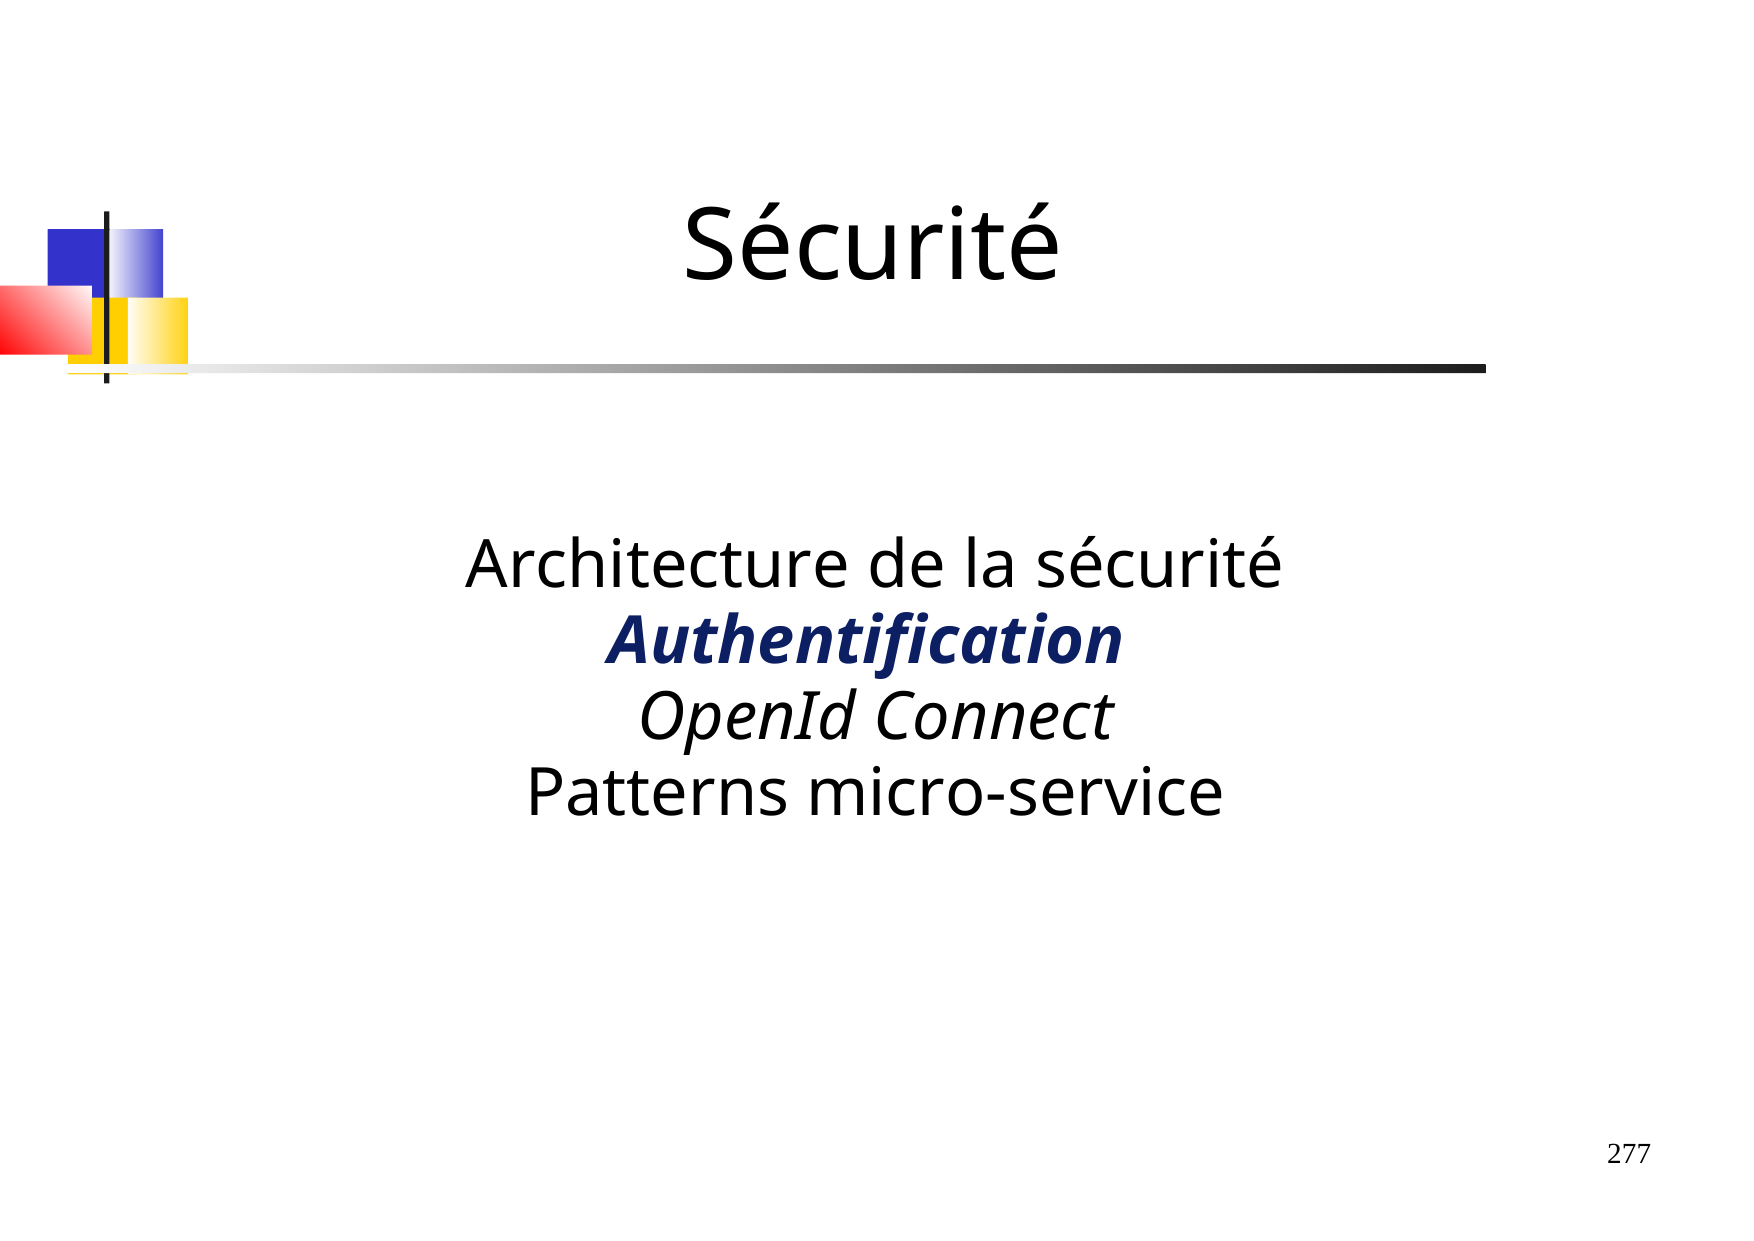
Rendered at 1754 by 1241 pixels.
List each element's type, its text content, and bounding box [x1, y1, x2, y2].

subtitle Architecture de la sécurité Authentification OpenId Connect Patterns micro-service [179, 371, 1567, 1091]
title Sécurité [179, 139, 1567, 351]
